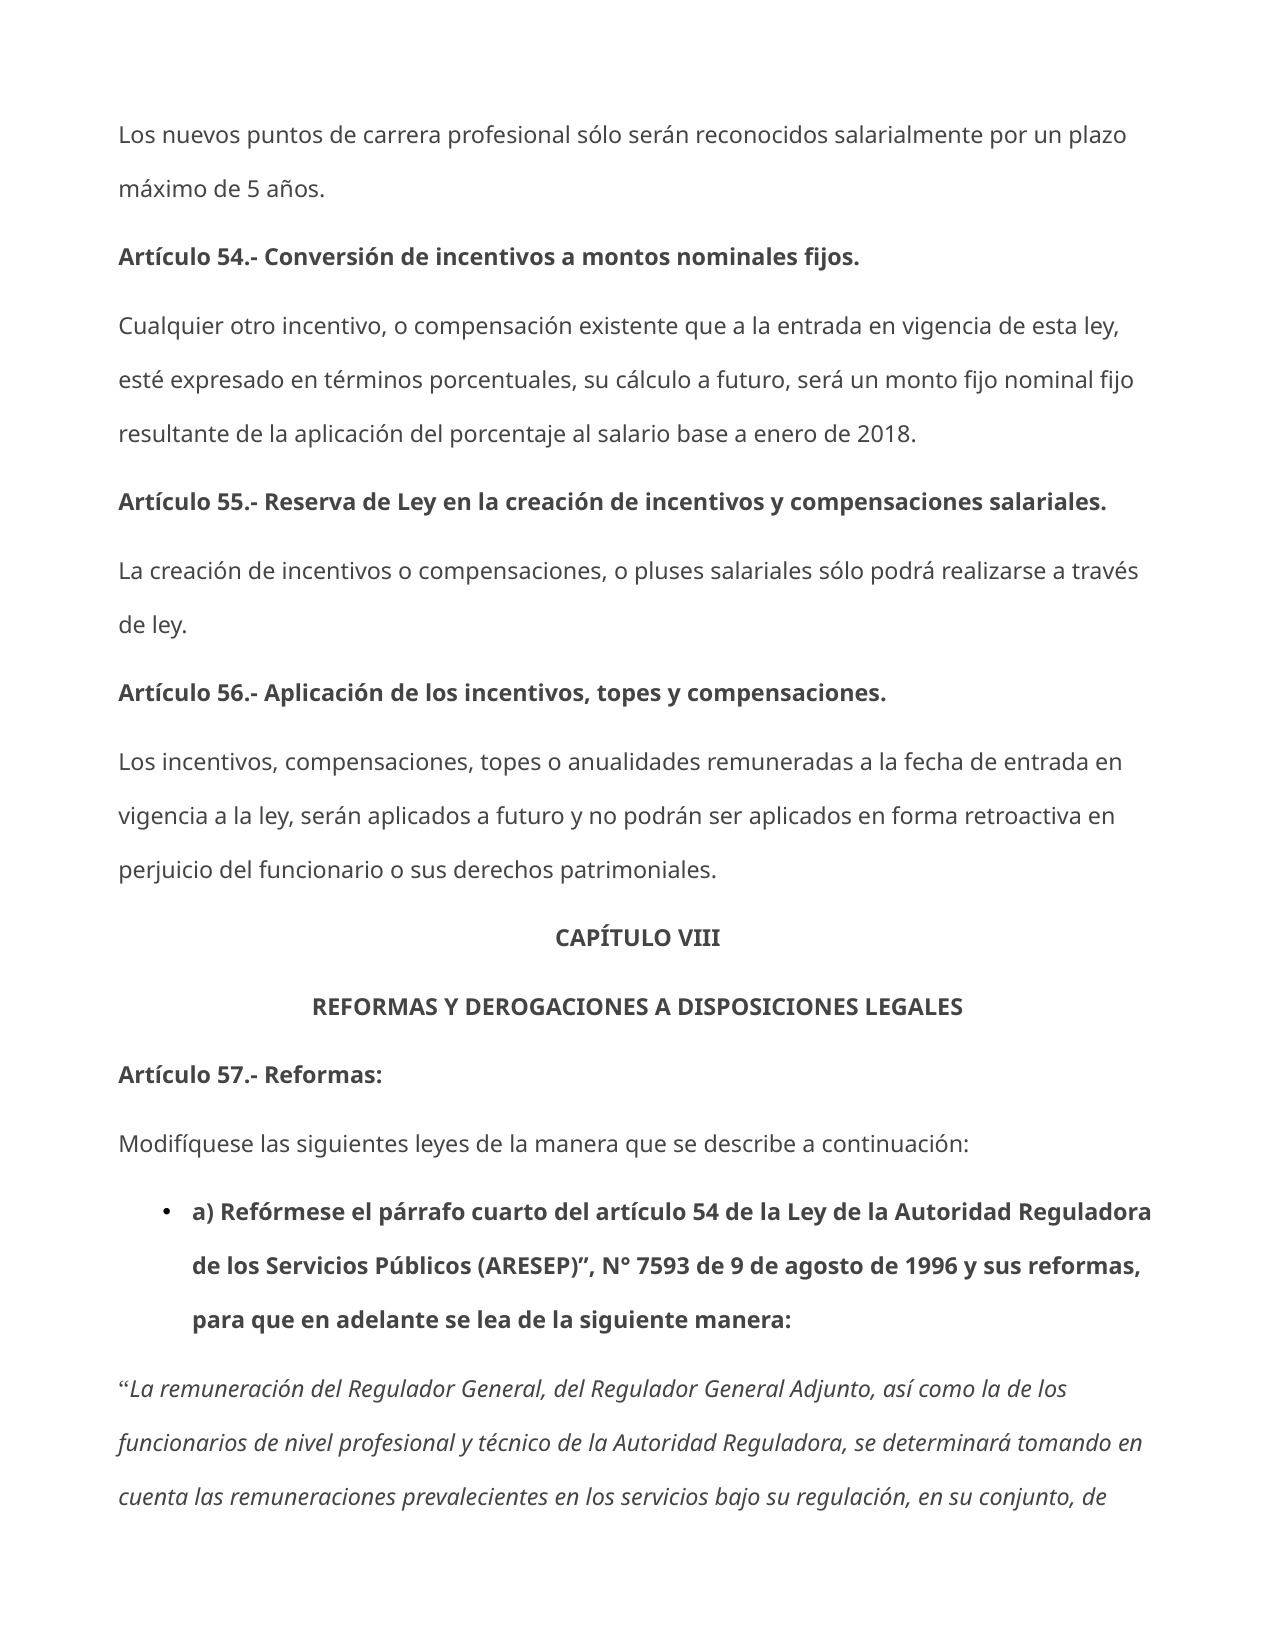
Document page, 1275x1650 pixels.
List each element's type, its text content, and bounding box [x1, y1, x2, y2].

text Artículo 56.- Aplicación de los incentivos, topes y compensaciones. [118, 677, 1157, 708]
text Los nuevos puntos de carrera profesional sólo serán reconocidos salarialmente por un plazo máximo de 5 años. [118, 118, 1157, 204]
text Los incentivos, compensaciones, topes o anualidades remuneradas a la fecha de entrada en vigencia a la ley, serán aplicados a futuro y no podrán ser aplicados en forma retroactiva en perjuicio del funcionario o sus derechos patrimoniales. [118, 745, 1157, 885]
text “La remuneración del Regulador General, del Regulador General Adjunto, así como la de los funcionarios de nivel profesional y técnico de la Autoridad Reguladora, se determinará tomando en cuenta las remuneraciones prevalecientes en los servicios bajo su regulación, en su conjunto, de [118, 1372, 1157, 1512]
text Artículo 57.- Reformas: [118, 1059, 1157, 1091]
text Cualquier otro incentivo, o compensación existente que a la entrada en vigencia de esta ley, esté expresado en términos porcentuales, su cálculo a futuro, será un monto fijo nominal fijo resultante de la aplicación del porcentaje al salario base a enero de 2018. [118, 309, 1157, 449]
text REFORMAS Y DEROGACIONES A DISPOSICIONES LEGALES [118, 990, 1157, 1022]
text Modifíquese las siguientes leyes de la manera que se describe a continuación: [118, 1127, 1157, 1159]
text CAPÍTULO VIII [118, 922, 1157, 953]
list a) Refórmese el párrafo cuarto del artículo 54 de la Ley de la Autoridad Reguladora de los Servicios Públicos (ARESEP)”, N° 7593 de 9 de agosto de 1996 y sus reformas, para que en adelante se lea de la siguiente manera: [162, 1196, 1157, 1336]
text Artículo 54.- Conversión de incentivos a montos nominales fijos. [118, 241, 1157, 272]
text Artículo 55.- Reserva de Ley en la creación de incentivos y compensaciones salariales. [118, 486, 1157, 517]
text La creación de incentivos o compensaciones, o pluses salariales sólo podrá realizarse a través de ley. [118, 554, 1157, 640]
